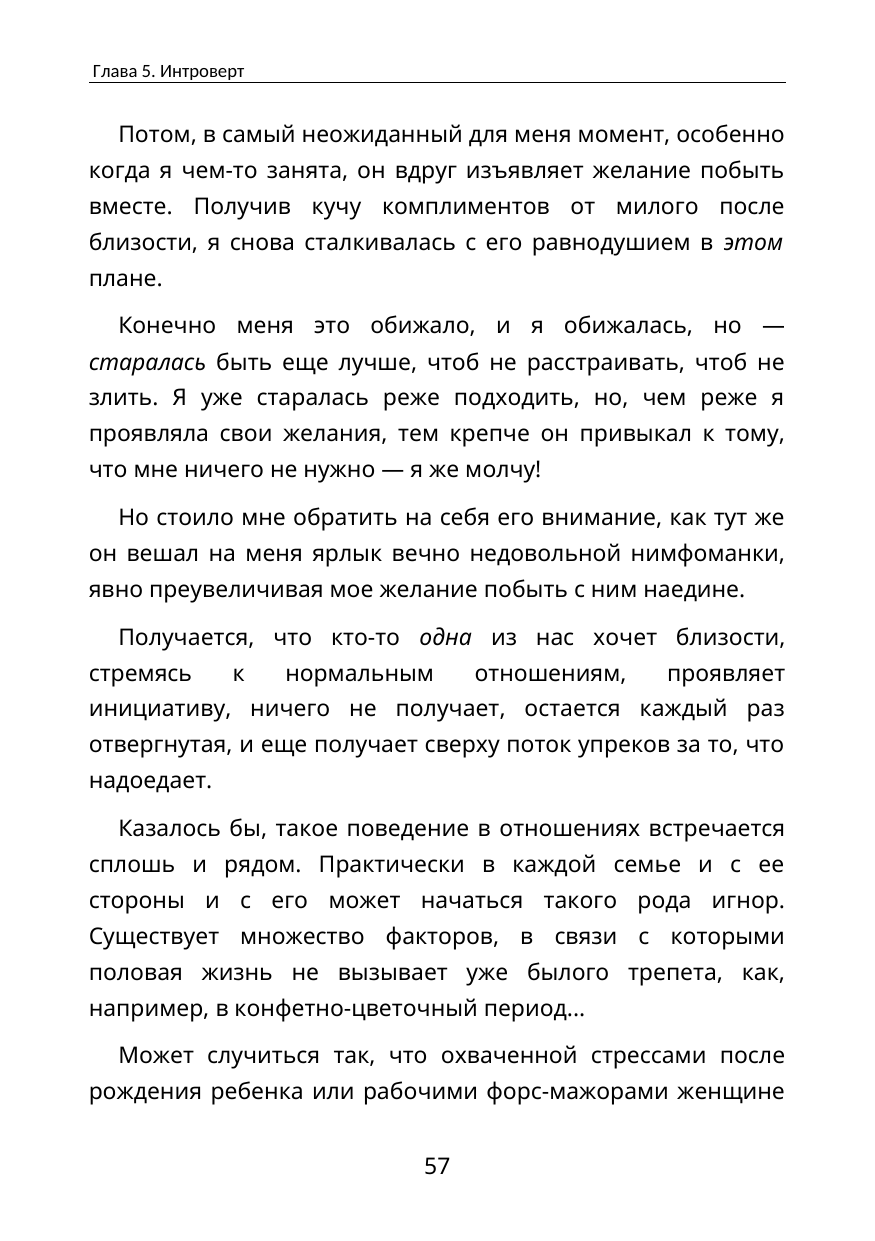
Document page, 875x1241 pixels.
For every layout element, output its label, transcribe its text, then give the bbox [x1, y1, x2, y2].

text Получается, что кто-то одна из нас хочет близости, стремясь к нормальным отношениям, проявляет инициативу, ничего не получает, остается каждый раз отвергнутая, и еще получает сверху поток упреков за то, что надоедает. [88, 621, 786, 796]
text Казалось бы, такое поведение в отношениях встречается сплошь и рядом. Практически в каждой семье и с ее стороны и с его может начаться такого рода игнор. Существует множество факторов, в связи с которыми половая жизнь не вызывает уже былого трепета, как, например, в конфетно-цветочный период... [88, 812, 786, 1023]
text Потом, в самый неожиданный для меня момент, особенно когда я чем-то занята, он вдруг изъявляет желание побыть вместе. Получив кучу комплиментов от милого после близости, я снова сталкивалась с его равнодушием в этом плане. [88, 118, 786, 293]
text Конечно меня это обижало, и я обижалась, но — старалась быть еще лучше, чтоб не расстраивать, чтоб не злить. Я уже старалась реже подходить, но, чем реже я проявляла свои желания, тем крепче он привыкал к тому, что мне ничего не нужно — я же молчу! [88, 309, 786, 484]
text Но стоило мне обратить на себя его внимание, как тут же он вешал на меня ярлык вечно недовольной нимфоманки, явно преувеличивая мое желание побыть с ним наедине. [88, 501, 786, 604]
text Может случиться так, что охваченной стрессами после рождения ребенка или рабочими форс-мажорами женщине [88, 1039, 786, 1107]
